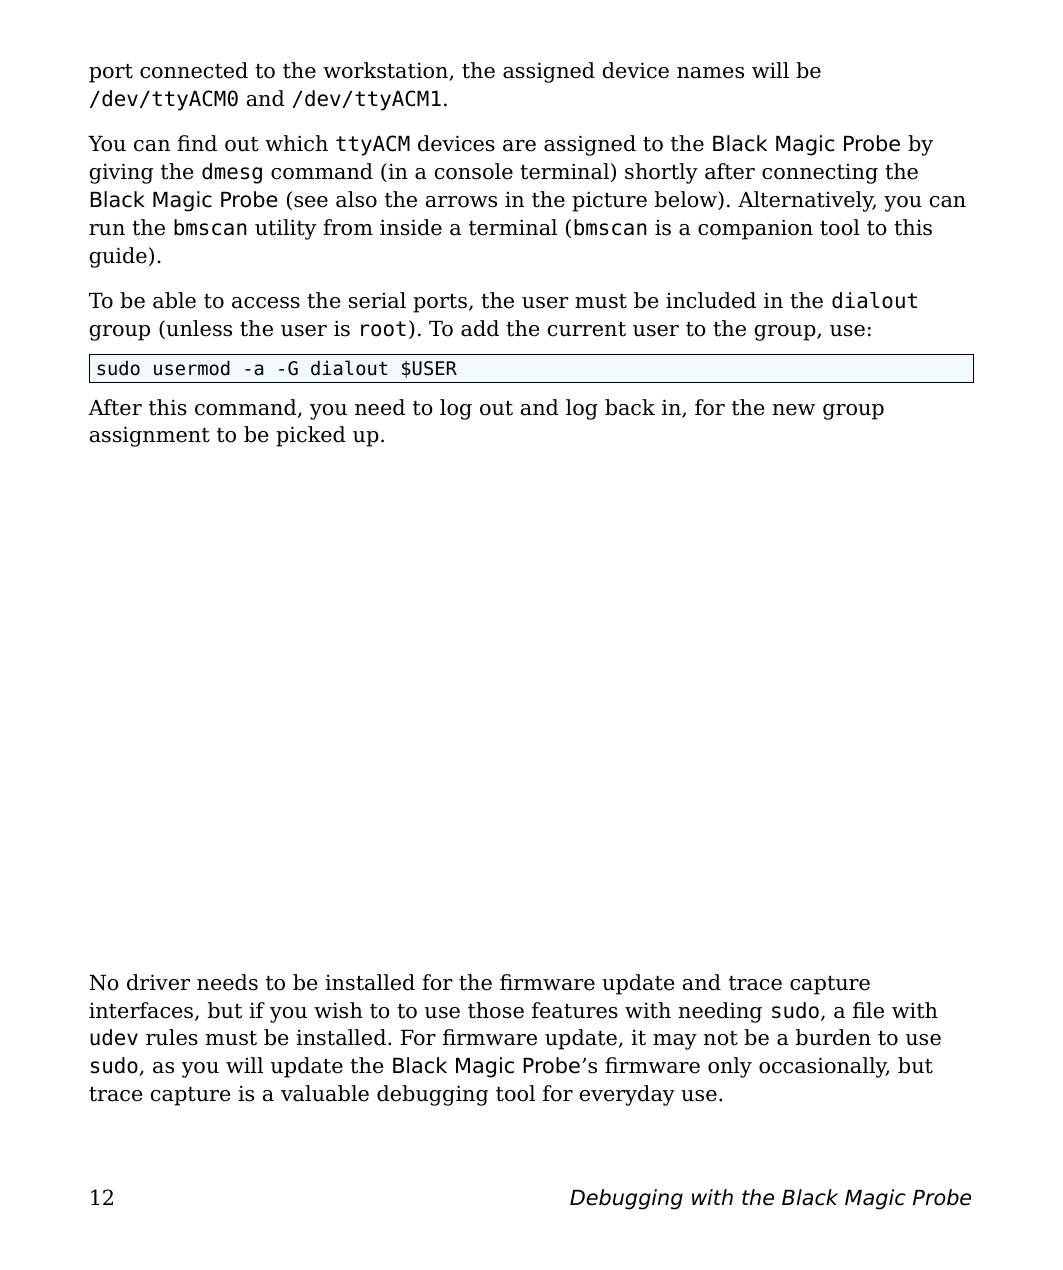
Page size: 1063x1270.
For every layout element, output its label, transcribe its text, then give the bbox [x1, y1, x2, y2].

text port connected to the workstation, the assigned device names will be /dev/ttyACM0 and /dev/ttyACM1. [88, 59, 974, 111]
text You can find out which ttyACM devices are assigned to the Black Magic Probe by giving the dmesg command (in a console terminal) shortly after connecting the Black Magic Probe (see also the arrows in the picture below). Alternatively, you can run the bmscan utility from inside a terminal (bmscan is a companion tool to this guide). [88, 132, 974, 268]
text To be able to access the serial ports, the user must be included in the dialout group (unless the user is root). To add the current user to the group, use: [88, 289, 974, 341]
text No driver needs to be installed for the firmware update and trace capture interfaces, but if you wish to to use those features with needing sudo, a file with udev rules must be installed. For firmware update, it may not be a burden to use sudo, as you will update the Black Magic Probe’s firmware only occasionally, but trace capture is a valuable debugging tool for everyday use. [88, 971, 974, 1106]
text sudo usermod -a -G dialout $USER [90, 355, 973, 382]
text After this command, you need to log out and log back in, for the new group assignment to be picked up. [88, 396, 974, 448]
